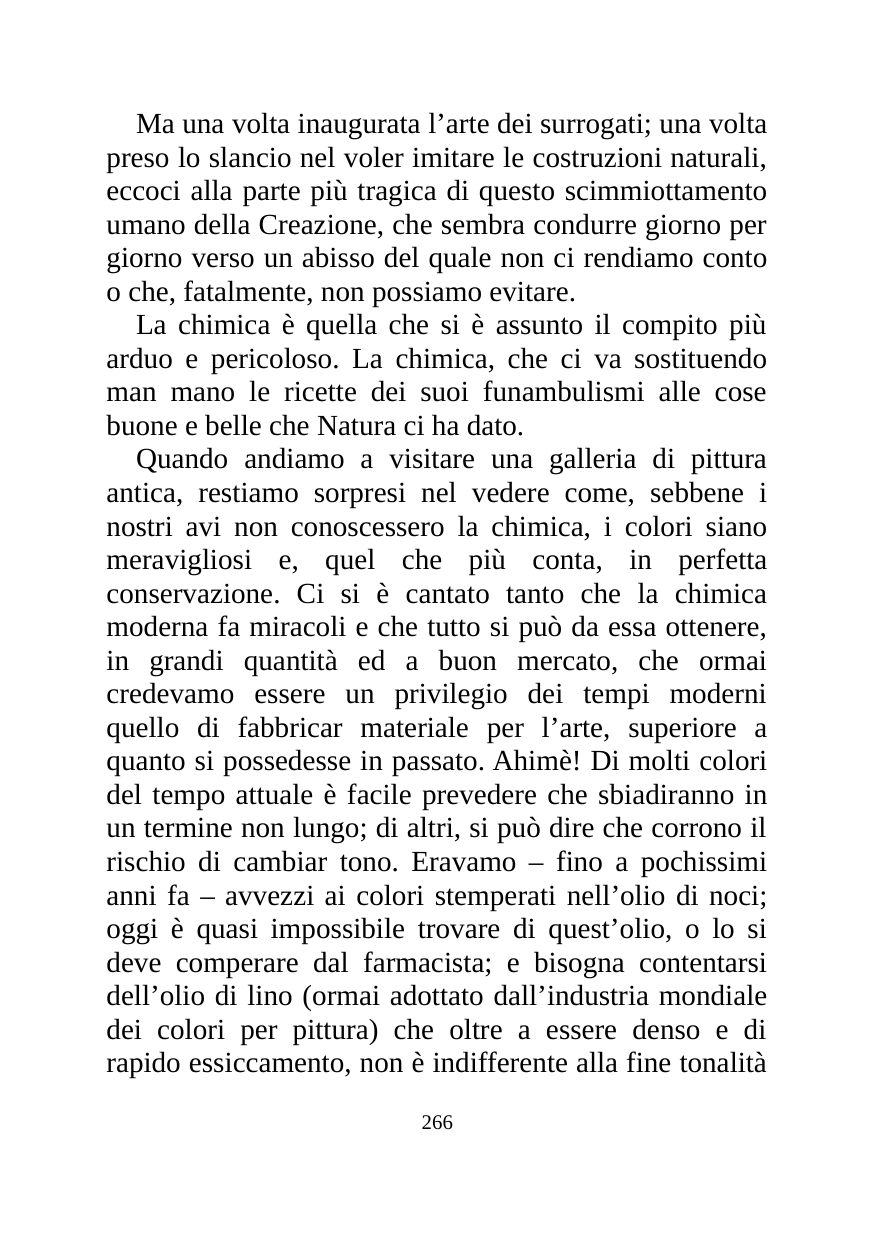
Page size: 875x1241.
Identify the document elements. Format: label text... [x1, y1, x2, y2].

text La chimica è quella che si è assunto il compito più arduo e pericoloso. La chimica, che ci va sostituendo man mano le ricette dei suoi funambulismi alle cose buone e belle che Natura ci ha dato. [106, 307, 768, 442]
text Ma una volta inaugurata l’arte dei surrogati; una volta preso lo slancio nel voler imitare le costruzioni naturali, eccoci alla parte più tragica di questo scimmiottamento umano della Creazione, che sembra condurre giorno per giorno verso un abisso del quale non ci rendiamo conto o che, fatalmente, non possiamo evitare. [106, 106, 768, 307]
text Quando andiamo a visitare una galleria di pittura antica, restiamo sorpresi nel vedere come, sebbene i nostri avi non conoscessero la chimica, i colori siano meravigliosi e, quel che più conta, in perfetta conservazione. Ci si è cantato tanto che la chimica moderna fa miracoli e che tutto si può da essa ottenere, in grandi quantità ed a buon mercato, che ormai credevamo essere un privilegio dei tempi moderni quello di fabbricar materiale per l’arte, superiore a quanto si possedesse in passato. Ahimè! Di molti colori del tempo attuale è facile prevedere che sbiadiranno in un termine non lungo; di altri, si può dire che corrono il rischio di cambiar tono. Eravamo – fino a pochissimi anni fa – avvezzi ai colori stemperati nell’olio di noci; oggi è quasi impossibile trovare di quest’olio, o lo si deve comperare dal farmacista; e bisogna contentarsi dell’olio di lino (ormai adottato dall’industria mondiale dei colori per pittura) che oltre a essere denso e di rapido essiccamento, non è indifferente alla fine tonalità [106, 442, 768, 1079]
